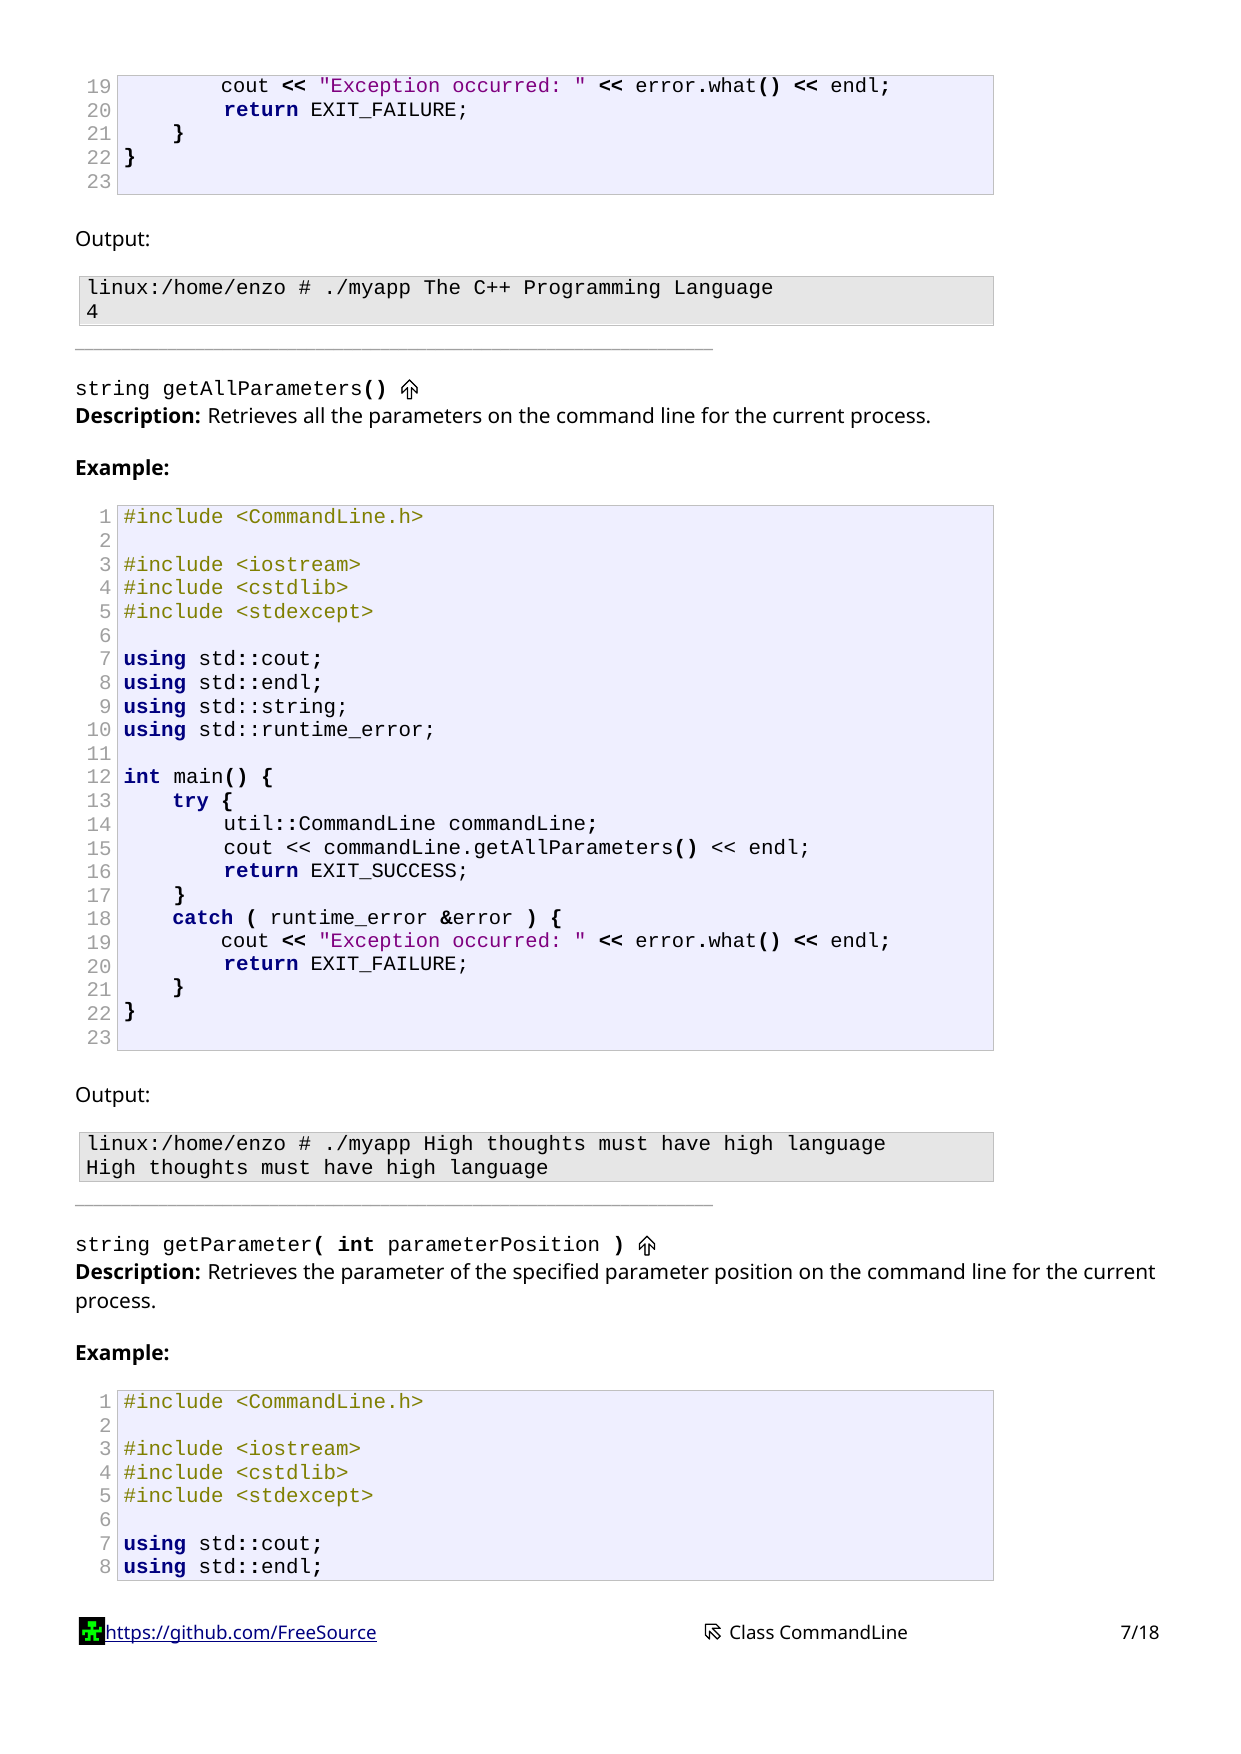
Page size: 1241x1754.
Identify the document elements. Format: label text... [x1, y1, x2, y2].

table_header #include <CommandLine.h> #include <iostream> #include <cstdlib> #include <stdexcept> using std::cout; using std::endl; using std::string; using std::runtime_error; int main() { try { util::CommandLine commandLine; cout << commandLine.getAllParameters() << endl; return EXIT_SUCCESS; } catch ( runtime_error &error ) { cout << "Exception occurred: " << error.what() << endl; return EXIT_FAILURE; } } [118, 506, 993, 1050]
table_header cout << "Exception occurred: " << error.what() << endl; return EXIT_FAILURE; } } [118, 76, 993, 194]
text _____________________________________________________________________ [75, 1182, 1165, 1210]
table_header linux:/home/enzo # ./myapp The C++ Programming Language 4 [80, 277, 993, 324]
text Output: [75, 1080, 1165, 1108]
table_header linux:/home/enzo # ./myapp High thoughts must have high language High thoughts must have high language [80, 1133, 993, 1181]
text string getAllParameters()  [75, 378, 1165, 401]
picture [78, 1617, 106, 1645]
text _____________________________________________________________________ [75, 326, 1165, 354]
table_header 1 2 3 4 5 6 7 8 9 10 11 12 13 14 15 16 17 18 19 20 21 22 23 [80, 505, 117, 1050]
text string getParameter( int parameterPosition )  [75, 1234, 1165, 1257]
text Description: Retrieves the parameter of the specified parameter position on the command line for the current process. [75, 1257, 1165, 1314]
table_header #include <CommandLine.h> #include <iostream> #include <cstdlib> #include <stdexcept> using std::cout; using std::endl; [118, 1391, 993, 1580]
table_header 19 20 21 22 23 [80, 75, 117, 194]
text Example: [75, 1338, 1165, 1366]
text Example: [75, 453, 1165, 482]
text Output: [75, 224, 1165, 252]
text Description: Retrieves all the parameters on the command line for the current process. [75, 401, 1165, 430]
table_header 1 2 3 4 5 6 7 8 [80, 1390, 117, 1580]
